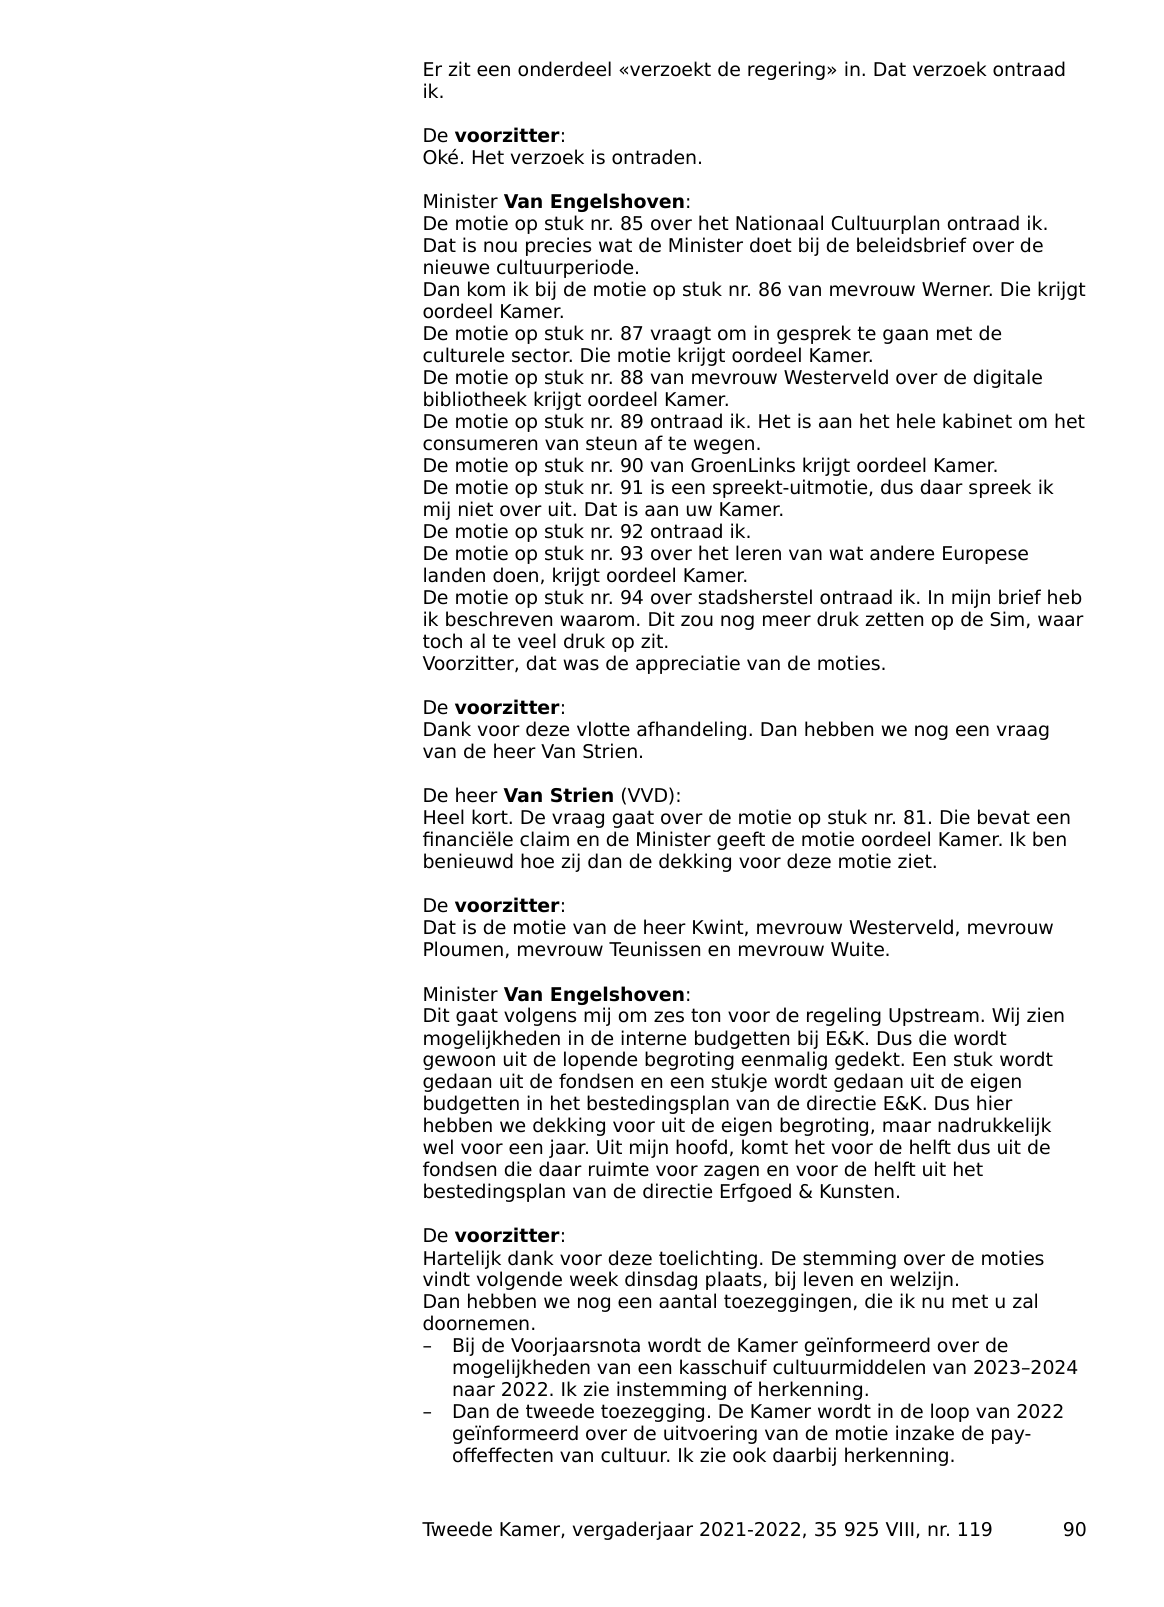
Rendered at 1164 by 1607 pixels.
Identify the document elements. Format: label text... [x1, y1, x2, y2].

text De motie op stuk nr. 88 van mevrouw Westerveld over de digitale bibliotheek krijgt oordeel Kamer. [422, 367, 1087, 411]
text – Bij de Voorjaarsnota wordt de Kamer geïnformeerd over de mogelijkheden van een kasschuif cultuurmiddelen van 2023–2024 naar 2022. Ik zie instemming of herkenning. [422, 1335, 1087, 1401]
text De motie op stuk nr. 89 ontraad ik. Het is aan het hele kabinet om het consumeren van steun af te wegen. [422, 411, 1087, 455]
text De voorzitter: [422, 1225, 1087, 1247]
text Hartelijk dank voor deze toelichting. De stemming over de moties vindt volgende week dinsdag plaats, bij leven en welzijn. [422, 1247, 1087, 1291]
text Er zit een onderdeel «verzoekt de regering» in. Dat verzoek ontraad ik. [422, 59, 1087, 103]
text – Dan de tweede toezegging. De Kamer wordt in de loop van 2022 geïnformeerd over de uitvoering van de motie inzake de pay-offeffecten van cultuur. Ik zie ook daarbij herkenning. [422, 1401, 1087, 1467]
text Dat is de motie van de heer Kwint, mevrouw Westerveld, mevrouw Ploumen, mevrouw Teunissen en mevrouw Wuite. [422, 917, 1087, 961]
text De heer Van Strien (VVD): [422, 785, 1087, 807]
text Minister Van Engelshoven: [422, 191, 1087, 213]
text De motie op stuk nr. 90 van GroenLinks krijgt oordeel Kamer. [422, 455, 1087, 477]
text De voorzitter: [422, 697, 1087, 719]
text De motie op stuk nr. 93 over het leren van wat andere Europese landen doen, krijgt oordeel Kamer. [422, 543, 1087, 587]
text Dank voor deze vlotte afhandeling. Dan hebben we nog een vraag van de heer Van Strien. [422, 719, 1087, 763]
text De motie op stuk nr. 85 over het Nationaal Cultuurplan ontraad ik. Dat is nou precies wat de Minister doet bij de beleidsbrief over de nieuwe cultuurperiode. [422, 213, 1087, 279]
text Minister Van Engelshoven: [422, 983, 1087, 1005]
text De motie op stuk nr. 87 vraagt om in gesprek te gaan met de culturele sector. Die motie krijgt oordeel Kamer. [422, 323, 1087, 367]
text Oké. Het verzoek is ontraden. [422, 147, 1087, 169]
text Voorzitter, dat was de appreciatie van de moties. [422, 653, 1087, 675]
text De motie op stuk nr. 94 over stadsherstel ontraad ik. In mijn brief heb ik beschreven waarom. Dit zou nog meer druk zetten op de Sim, waar toch al te veel druk op zit. [422, 587, 1087, 653]
text Dan kom ik bij de motie op stuk nr. 86 van mevrouw Werner. Die krijgt oordeel Kamer. [422, 279, 1087, 323]
text Dit gaat volgens mij om zes ton voor de regeling Upstream. Wij zien mogelijkheden in de interne budgetten bij E&K. Dus die wordt gewoon uit de lopende begroting eenmalig gedekt. Een stuk wordt gedaan uit de fondsen en een stukje wordt gedaan uit de eigen budgetten in het bestedingsplan van de directie E&K. Dus hier hebben we dekking voor uit de eigen begroting, maar nadrukkelijk wel voor een jaar. Uit mijn hoofd, komt het voor de helft dus uit de fondsen die daar ruimte voor zagen en voor de helft uit het bestedingsplan van de directie Erfgoed & Kunsten. [422, 1005, 1087, 1203]
text De voorzitter: [422, 125, 1087, 147]
text De motie op stuk nr. 91 is een spreekt-uitmotie, dus daar spreek ik mij niet over uit. Dat is aan uw Kamer. [422, 477, 1087, 521]
text Heel kort. De vraag gaat over de motie op stuk nr. 81. Die bevat een financiële claim en de Minister geeft de motie oordeel Kamer. Ik ben benieuwd hoe zij dan de dekking voor deze motie ziet. [422, 807, 1087, 873]
text Dan hebben we nog een aantal toezeggingen, die ik nu met u zal doornemen. [422, 1291, 1087, 1335]
text De voorzitter: [422, 895, 1087, 917]
text De motie op stuk nr. 92 ontraad ik. [422, 521, 1087, 543]
